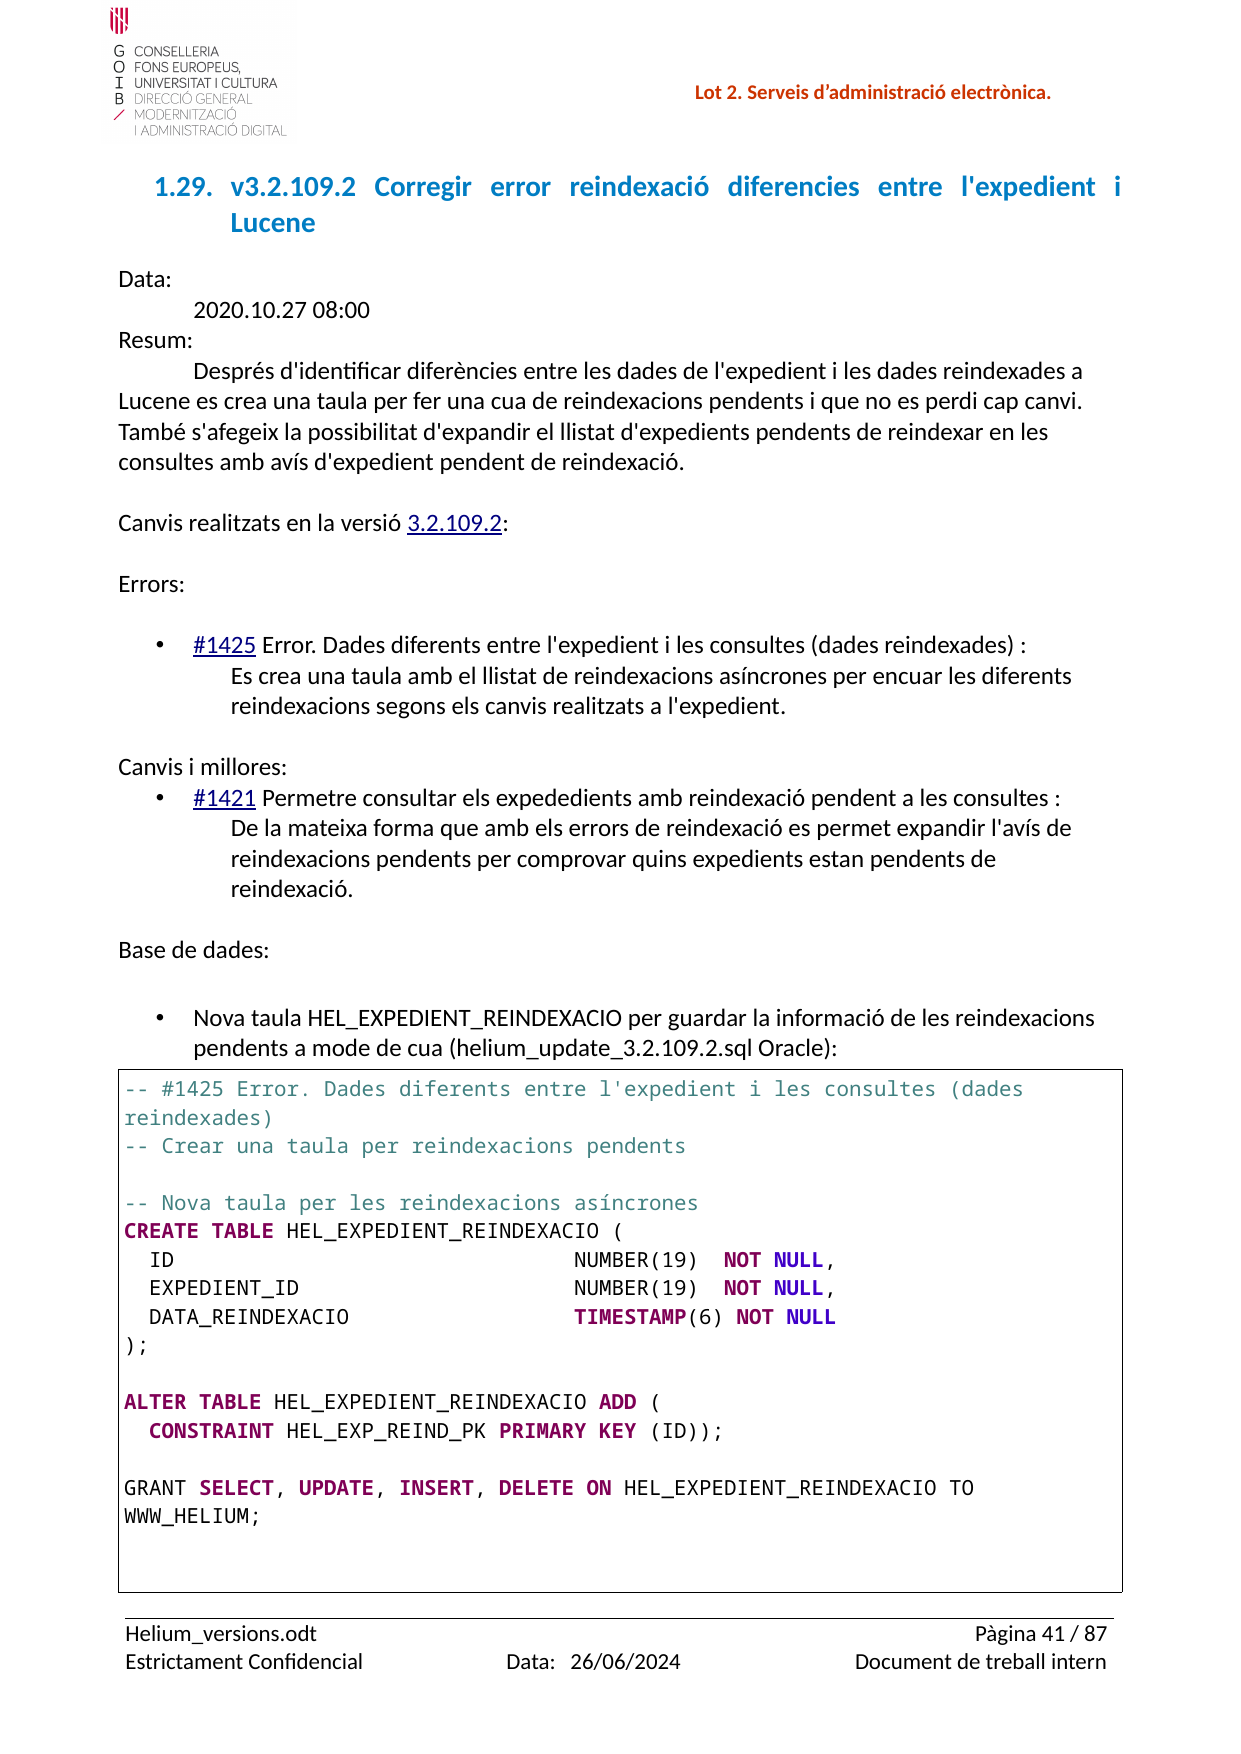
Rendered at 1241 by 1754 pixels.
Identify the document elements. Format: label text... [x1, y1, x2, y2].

text Canvis i millores: [118, 752, 1122, 782]
text Base de dades: [118, 935, 1122, 965]
list De la mateixa forma que amb els errors de reindexació es permet expandir l'avís de reindexacions pendents per comprovar quins expedients estan pendents de reindexació. [193, 813, 1122, 904]
list Es crea una taula amb el llistat de reindexacions asíncrones per encuar les diferents reindexacions segons els canvis realitzats a l'expedient. [193, 660, 1122, 721]
picture [100, 0, 297, 144]
text Resum: [118, 324, 1122, 355]
list #1421 Permetre consultar els expededients amb reindexació pendent a les consultes : [156, 782, 1122, 813]
text Data: [118, 263, 1122, 294]
table_header -- #1425 Error. Dades diferents entre l'expedient i les consultes (dades reindexades) -- Crear una taula per reindexacions pendents -- Nova taula per les reindexacions asíncrones CREATE TABLE HEL_EXPEDIENT_REINDEXACIO ( ID NUMBER(19) NOT NULL, EXPEDIENT_ID NUMBER(19) NOT NULL, DATA_REINDEXACIO TIMESTAMP(6) NOT NULL ); ALTER TABLE HEL_EXPEDIENT_REINDEXACIO ADD ( CONSTRAINT HEL_EXP_REIND_PK PRIMARY KEY (ID)); GRANT SELECT, UPDATE, INSERT, DELETE ON HEL_EXPEDIENT_REINDEXACIO TO WWW_HELIUM; [119, 1070, 1122, 1592]
subtitle v3.2.109.2 Corregir error reindexació diferencies entre l'expedient i Lucene [153, 168, 1122, 239]
text Després d'identificar diferències entre les dades de l'expedient i les dades reindexades a Lucene es crea una taula per fer una cua de reindexacions pendents i que no es perdi cap canvi. També s'afegeix la possibilitat d'expandir el llistat d'expedients pendents de reindexar en les consultes amb avís d'expedient pendent de reindexació. [118, 355, 1122, 477]
list Nova taula HEL_EXPEDIENT_REINDEXACIO per guardar la informació de les reindexacions pendents a mode de cua (helium_update_3.2.109.2.sql Oracle): [156, 1002, 1122, 1063]
list #1425 Error. Dades diferents entre l'expedient i les consultes (dades reindexades) : [156, 629, 1122, 660]
text Errors: [118, 568, 1122, 599]
text Canvis realitzats en la versió 3.2.109.2: [118, 507, 1122, 538]
text 2020.10.27 08:00 [118, 294, 1122, 324]
